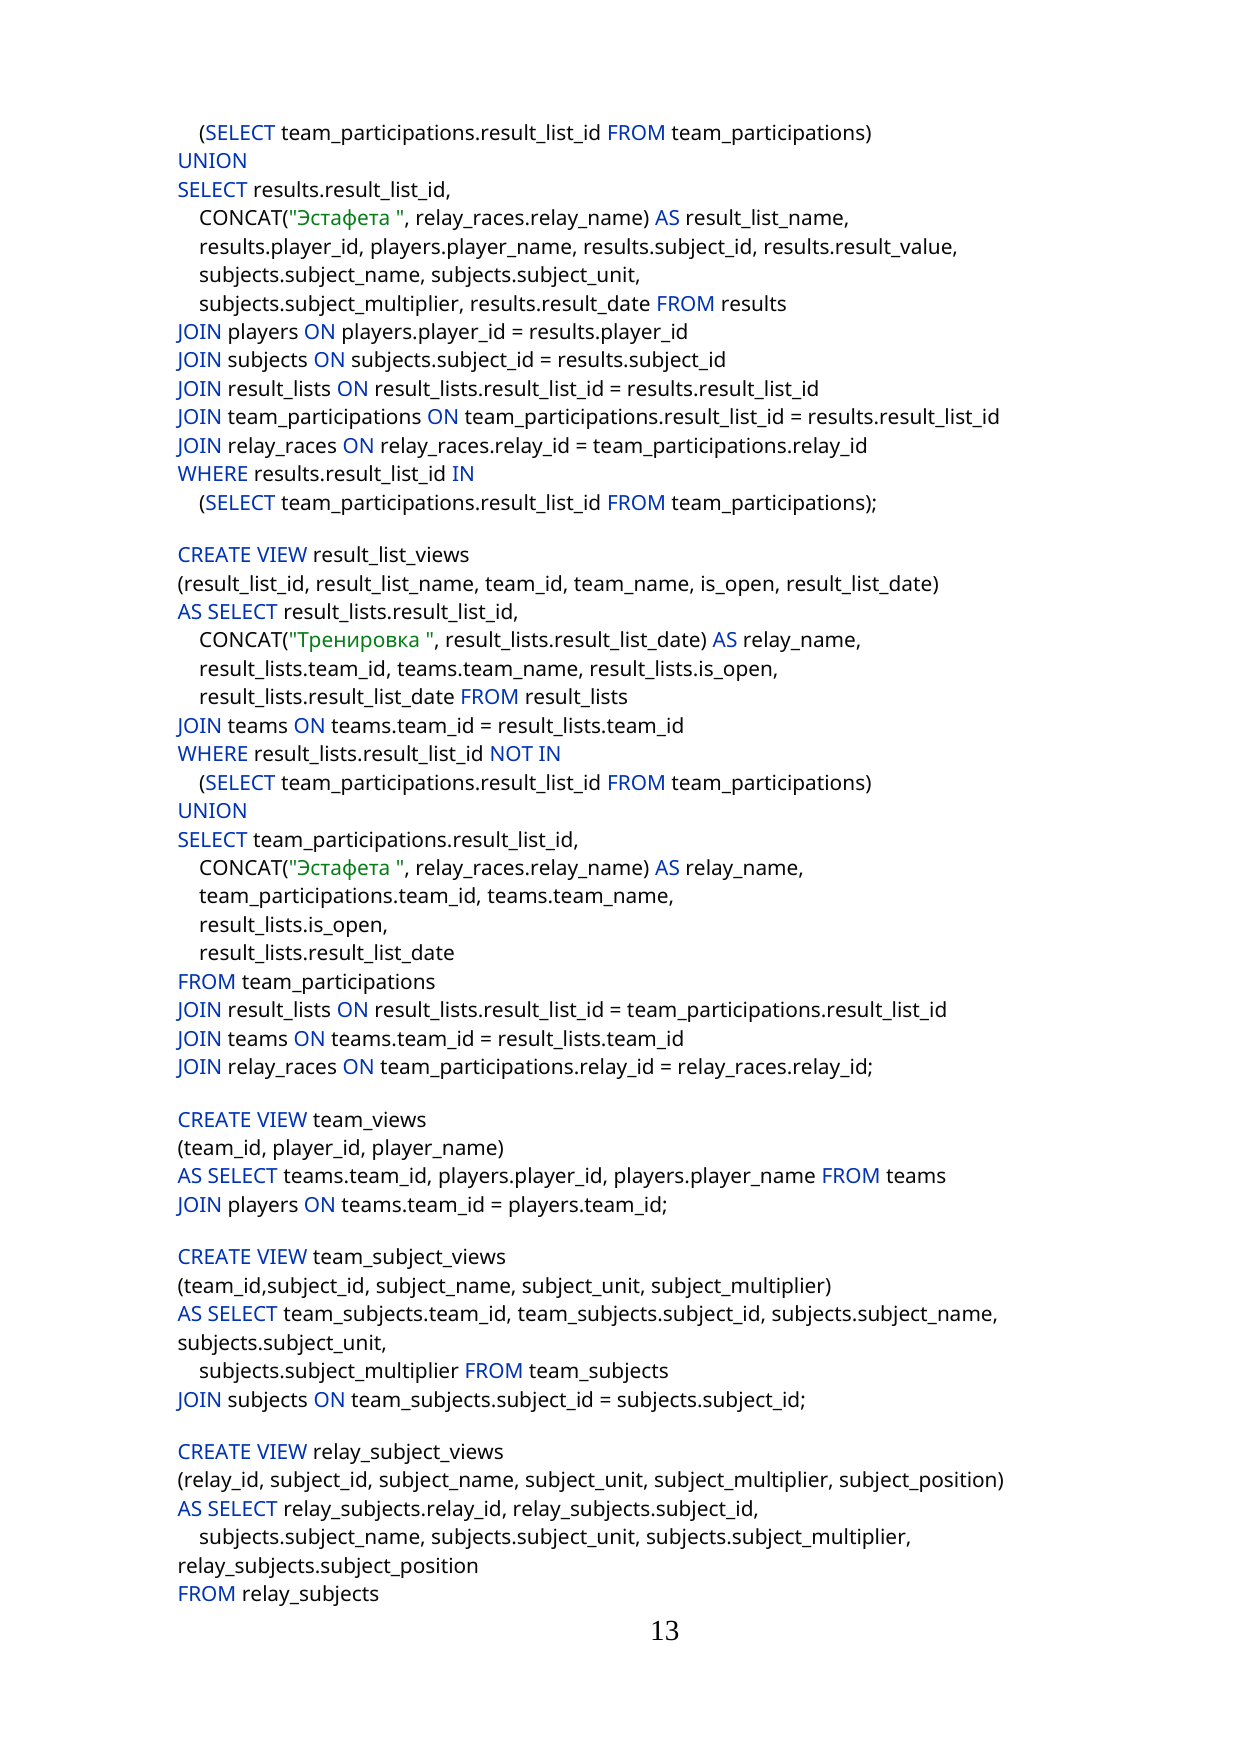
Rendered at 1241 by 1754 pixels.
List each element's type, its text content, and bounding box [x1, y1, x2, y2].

text (SELECT team_participations.result_list_id FROM team_participations) UNION SELECT results.result_list_id, CONCAT("Эстафета ", relay_races.relay_name) AS result_list_name, results.player_id, players.player_name, results.subject_id, results.result_value, subjects.subject_name, subjects.subject_unit, subjects.subject_multiplier, results.result_date FROM results JOIN players ON players.player_id = results.player_id JOIN subjects ON subjects.subject_id = results.subject_id JOIN result_lists ON result_lists.result_list_id = results.result_list_id JOIN team_participations ON team_participations.result_list_id = results.result_list_id JOIN relay_races ON relay_races.relay_id = team_participations.relay_id WHERE results.result_list_id IN (SELECT team_participations.result_list_id FROM team_participations); CREATE VIEW result_list_views (result_list_id, result_list_name, team_id, team_name, is_open, result_list_date) AS SELECT result_lists.result_list_id, CONCAT("Тренировка ", result_lists.result_list_date) AS relay_name, result_lists.team_id, teams.team_name, result_lists.is_open, result_lists.result_list_date FROM result_lists JOIN teams ON teams.team_id = result_lists.team_id WHERE result_lists.result_list_id NOT IN (SELECT team_participations.result_list_id FROM team_participations) UNION SELECT team_participations.result_list_id, CONCAT("Эстафета ", relay_races.relay_name) AS relay_name, team_participations.team_id, teams.team_name, result_lists.is_open, result_lists.result_list_date FROM team_participations JOIN result_lists ON result_lists.result_list_id = team_participations.result_list_id JOIN teams ON teams.team_id = result_lists.team_id JOIN relay_races ON team_participations.relay_id = relay_races.relay_id; CREATE VIEW team_views (team_id, player_id, player_name) AS SELECT teams.team_id, players.player_id, players.player_name FROM teams JOIN players ON teams.team_id = players.team_id; CREATE VIEW team_subject_views (team_id,subject_id, subject_name, subject_unit, subject_multiplier) AS SELECT team_subjects.team_id, team_subjects.subject_id, subjects.subject_name, subjects.subject_unit, subjects.subject_multiplier FROM team_subjects JOIN subjects ON team_subjects.subject_id = subjects.subject_id; CREATE VIEW relay_subject_views (relay_id, subject_id, subject_name, subject_unit, subject_multiplier, subject_position) AS SELECT relay_subjects.relay_id, relay_subjects.subject_id, subjects.subject_name, subjects.subject_unit, subjects.subject_multiplier, relay_subjects.subject_position FROM relay_subjects [177, 118, 1152, 1608]
